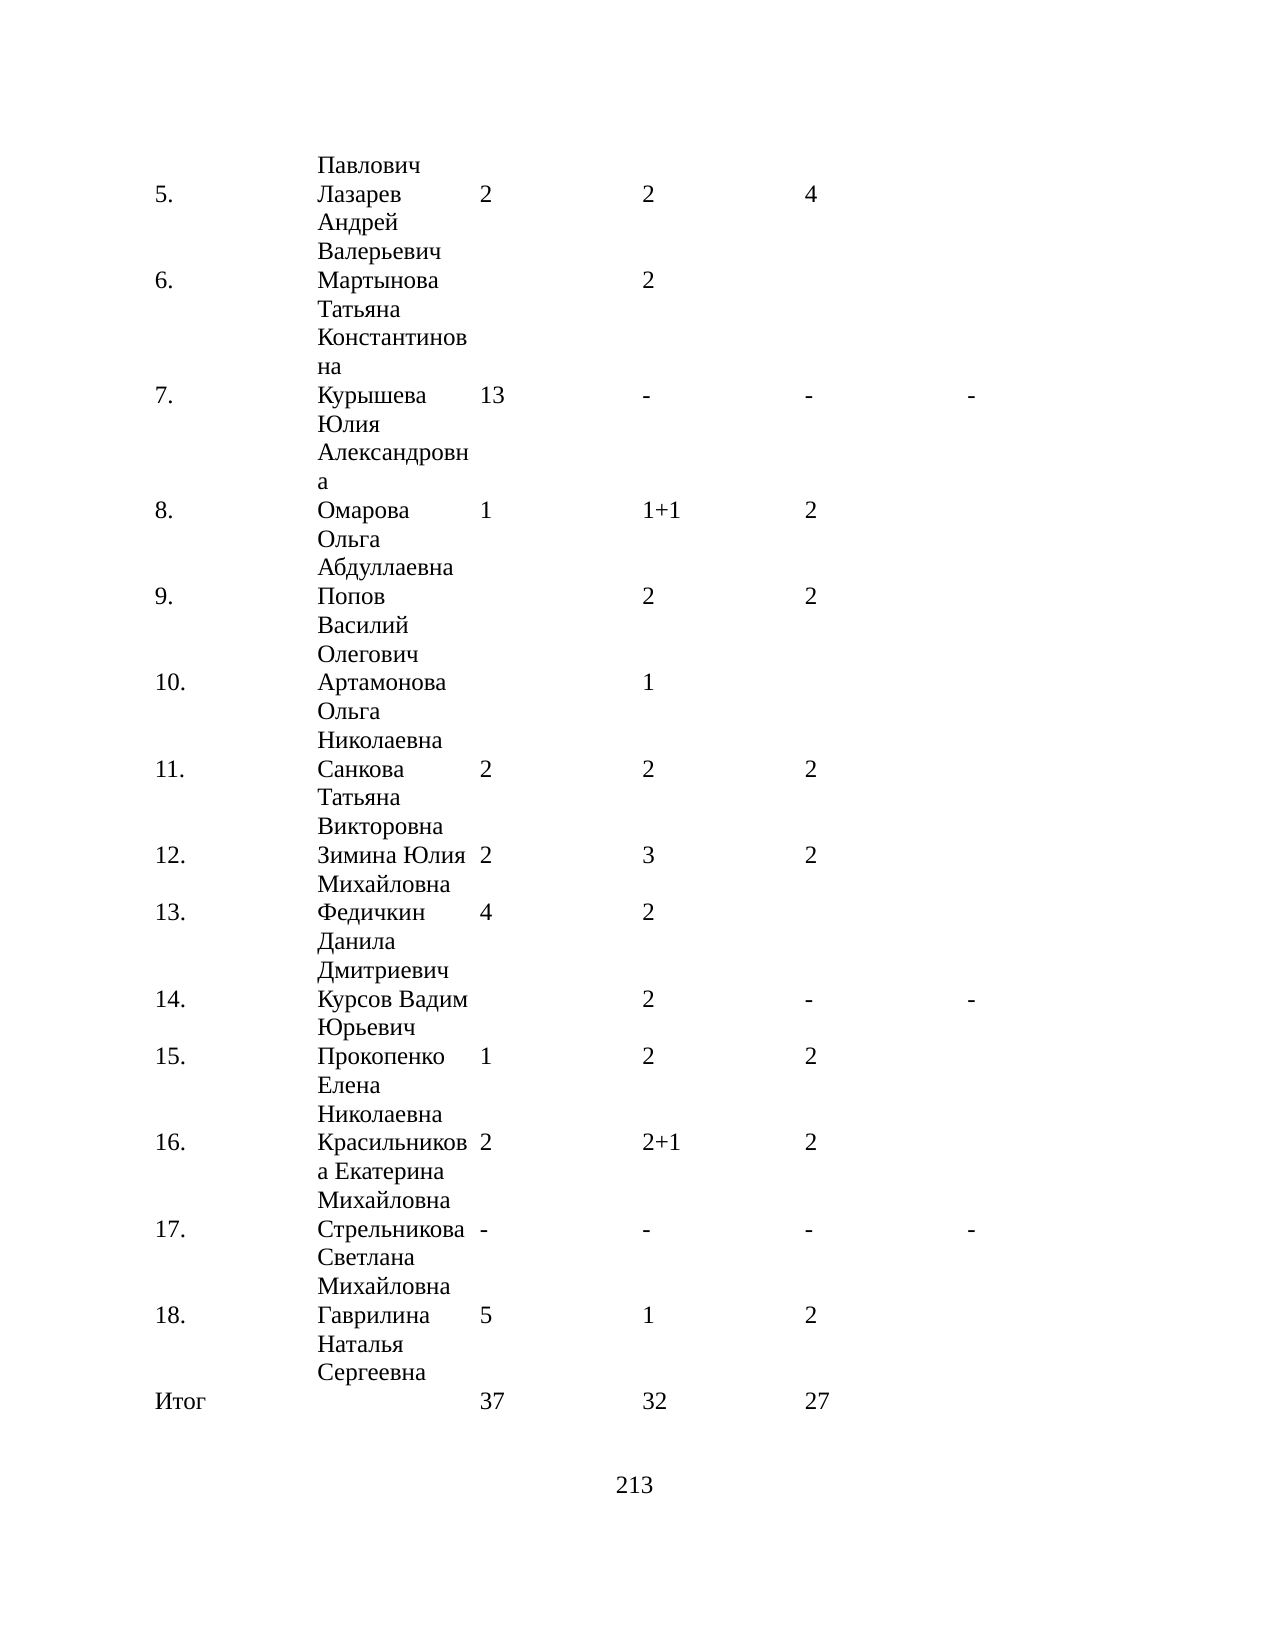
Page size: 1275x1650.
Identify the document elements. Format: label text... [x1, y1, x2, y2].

table_cell 12. [150, 840, 312, 897]
table_cell - [638, 380, 800, 495]
table_cell 2 [638, 179, 800, 265]
table_cell [475, 668, 637, 754]
table_cell Санкова Татьяна Викторовна [313, 754, 475, 840]
table_cell [150, 150, 312, 179]
table_cell 15. [150, 1041, 312, 1127]
table_cell - [963, 1214, 1125, 1300]
table_cell Курышева Юлия Александровна [313, 380, 475, 495]
table_cell [963, 150, 1125, 179]
table_cell - [800, 1214, 962, 1300]
table_cell 2 [638, 898, 800, 984]
table_cell [963, 1041, 1125, 1127]
table_cell [963, 581, 1125, 667]
table_cell 2 [475, 840, 637, 897]
table_cell [638, 150, 800, 179]
table_cell 11. [150, 754, 312, 840]
table_cell 17. [150, 1214, 312, 1300]
table_cell [800, 265, 962, 380]
table_cell 1+1 [638, 495, 800, 581]
table_cell Гаврилина Наталья Сергеевна [313, 1300, 475, 1386]
table_cell 10. [150, 668, 312, 754]
table_cell - [800, 380, 962, 495]
table_cell 37 [475, 1386, 637, 1415]
table_cell 3 [638, 840, 800, 897]
table_cell [963, 1386, 1125, 1415]
table_cell Стрельникова Светлана Михайловна [313, 1214, 475, 1300]
table_cell [963, 1128, 1125, 1214]
table_cell [475, 984, 637, 1041]
table_cell 1 [475, 1041, 637, 1127]
table_cell 14. [150, 984, 312, 1041]
table_cell Зимина Юлия Михайловна [313, 840, 475, 897]
table_cell 2 [638, 754, 800, 840]
table_cell 1 [475, 495, 637, 581]
table_cell 7. [150, 380, 312, 495]
table_cell 5 [475, 1300, 637, 1386]
table_cell [963, 898, 1125, 984]
table_cell 4 [475, 898, 637, 984]
table_cell 5. [150, 179, 312, 265]
table_cell 2 [800, 754, 962, 840]
table_cell 13 [475, 380, 637, 495]
table_cell [963, 1300, 1125, 1386]
table_cell - [475, 1214, 637, 1300]
table_cell Прокопенко Елена Николаевна [313, 1041, 475, 1127]
table_cell [963, 179, 1125, 265]
table_cell Итог [150, 1386, 312, 1415]
table_cell 16. [150, 1128, 312, 1214]
table_cell [475, 581, 637, 667]
table_cell 8. [150, 495, 312, 581]
table_cell [963, 754, 1125, 840]
table_cell 2+1 [638, 1128, 800, 1214]
table_cell - [800, 984, 962, 1041]
table_cell [800, 668, 962, 754]
table_cell 2 [475, 754, 637, 840]
table_cell 27 [800, 1386, 962, 1415]
table_cell 2 [638, 581, 800, 667]
table_cell - [638, 1214, 800, 1300]
table_cell [800, 150, 962, 179]
table_cell 18. [150, 1300, 312, 1386]
table_cell 2 [800, 581, 962, 667]
table_cell [963, 840, 1125, 897]
table_cell Попов Василий Олегович [313, 581, 475, 667]
table_cell Мартынова Татьяна Константиновна [313, 265, 475, 380]
table_cell 2 [638, 1041, 800, 1127]
table_cell Федичкин Данила Дмитриевич [313, 898, 475, 984]
table_cell Омарова Ольга Абдуллаевна [313, 495, 475, 581]
table_cell [963, 668, 1125, 754]
table_cell 6. [150, 265, 312, 380]
table_cell [475, 150, 637, 179]
table_cell 9. [150, 581, 312, 667]
table_cell 2 [800, 1041, 962, 1127]
table_cell - [963, 984, 1125, 1041]
table_cell [963, 495, 1125, 581]
table_cell - [963, 380, 1125, 495]
table_cell 2 [800, 495, 962, 581]
table_cell 2 [475, 1128, 637, 1214]
table_cell 4 [800, 179, 962, 265]
table_cell 2 [800, 1300, 962, 1386]
table_cell 32 [638, 1386, 800, 1415]
table_cell 2 [638, 265, 800, 380]
table_cell Курсов Вадим Юрьевич [313, 984, 475, 1041]
table_cell 2 [800, 840, 962, 897]
table_cell Красильникова Екатерина Михайловна [313, 1128, 475, 1214]
table_cell Павлович [313, 150, 475, 179]
table_cell 2 [475, 179, 637, 265]
table_cell [475, 265, 637, 380]
table_cell [313, 1386, 475, 1415]
table_cell [963, 265, 1125, 380]
table_cell 2 [800, 1128, 962, 1214]
table_cell Артамонова Ольга Николаевна [313, 668, 475, 754]
table_cell 1 [638, 668, 800, 754]
table_cell [800, 898, 962, 984]
table_cell Лазарев Андрей Валерьевич [313, 179, 475, 265]
table_cell 13. [150, 898, 312, 984]
table_cell 1 [638, 1300, 800, 1386]
table_cell 2 [638, 984, 800, 1041]
